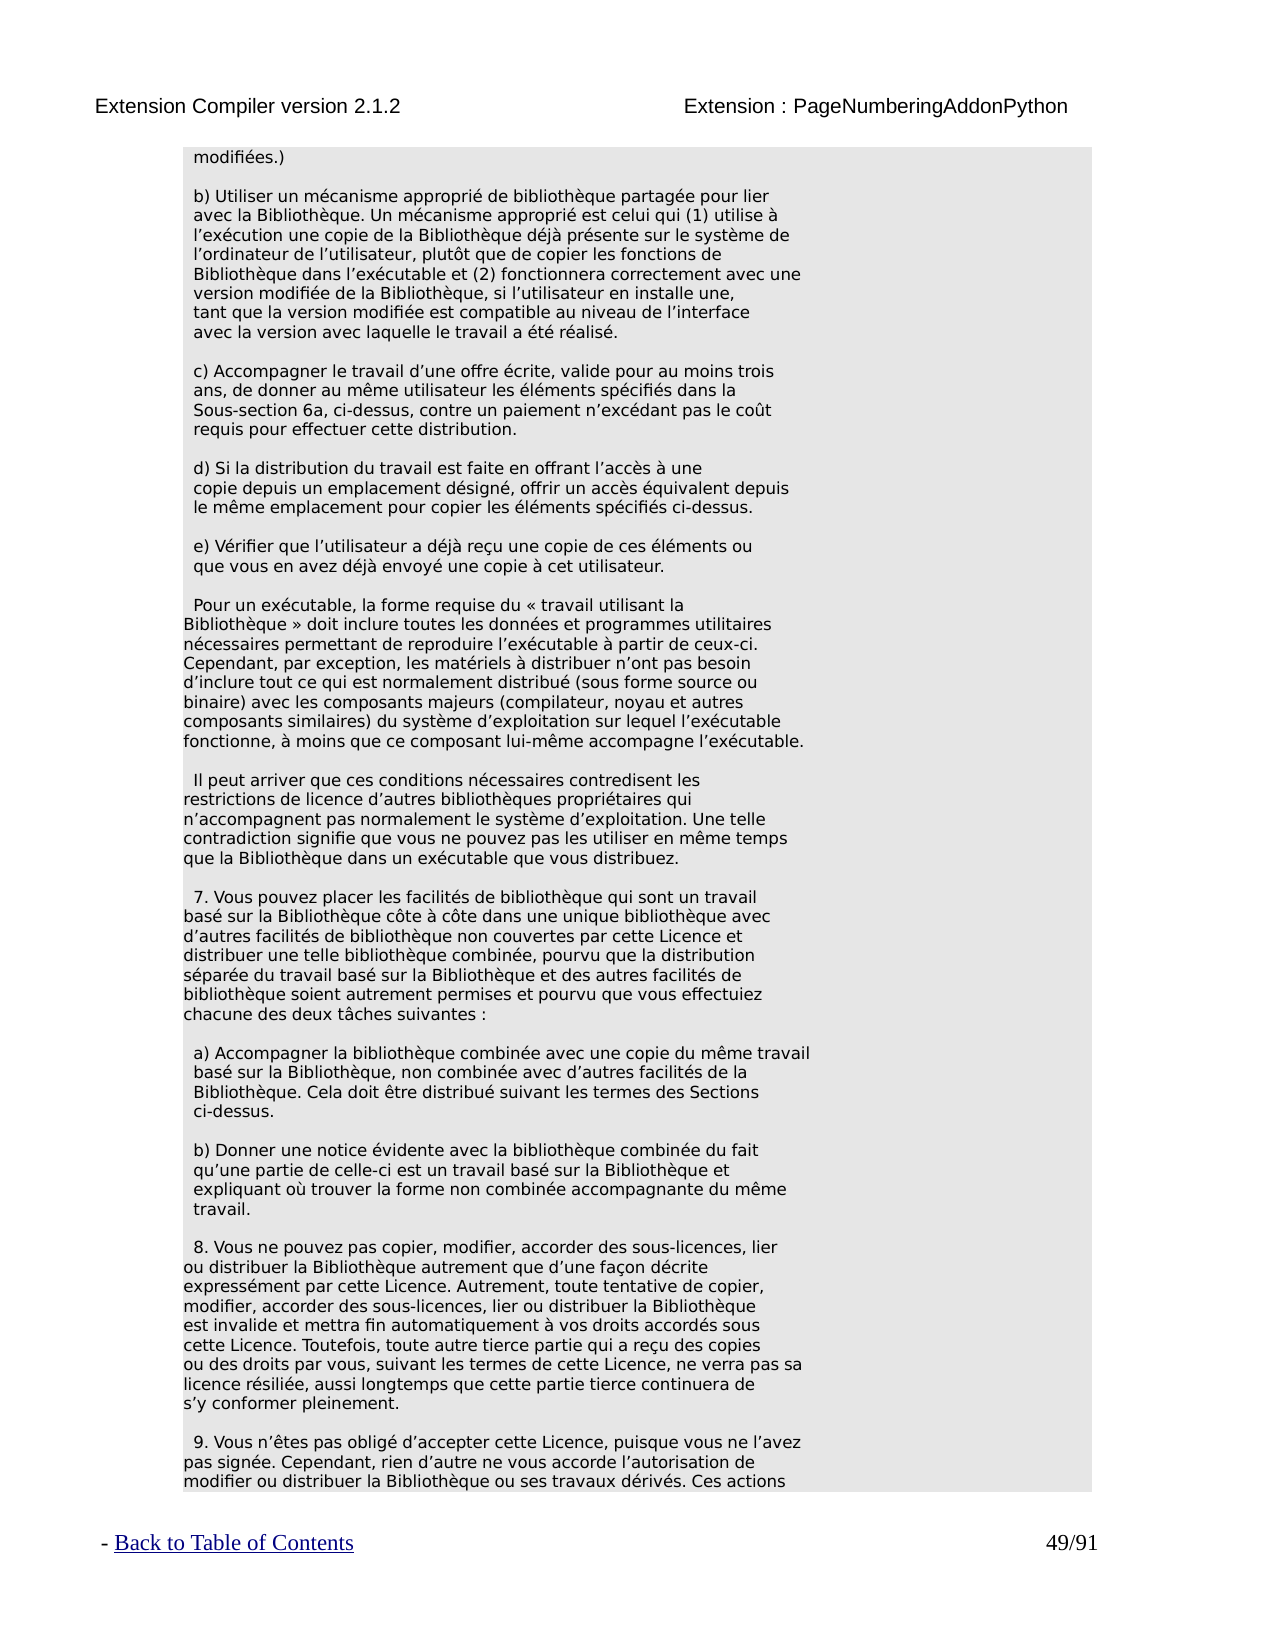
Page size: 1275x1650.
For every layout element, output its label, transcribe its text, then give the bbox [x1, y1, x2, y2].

text 9. Vous n’êtes pas obligé d’accepter cette Licence, puisque vous ne l’avez [183, 1433, 1092, 1453]
text 8. Vous ne pouvez pas copier, modifier, accorder des sous-licences, lier [183, 1238, 1092, 1258]
text Sous-section 6a, ci-dessus, contre un paiement n’excédant pas le coût [183, 401, 1092, 420]
text 7. Vous pouvez placer les facilités de bibliothèque qui sont un travail [183, 888, 1092, 907]
text ci-dessus. [183, 1102, 1092, 1121]
text Bibliothèque » doit inclure toutes les données et programmes utilitaires [183, 615, 1092, 634]
text que vous en avez déjà envoyé une copie à cet utilisateur. [183, 557, 1092, 576]
text requis pour effectuer cette distribution. [183, 420, 1092, 440]
text binaire) avec les composants majeurs (compilateur, noyau et autres [183, 693, 1092, 712]
text modifier, accorder des sous-licences, lier ou distribuer la Bibliothèque [183, 1297, 1092, 1316]
text l’ordinateur de l’utilisateur, plutôt que de copier les fonctions de [183, 245, 1092, 264]
text cette Licence. Toutefois, toute autre tierce partie qui a reçu des copies [183, 1336, 1092, 1355]
text qu’une partie de celle-ci est un travail basé sur la Bibliothèque et [183, 1160, 1092, 1180]
text b) Utiliser un mécanisme approprié de bibliothèque partagée pour lier [183, 186, 1092, 206]
text le même emplacement pour copier les éléments spécifiés ci-dessus. [183, 498, 1092, 518]
text distribuer une telle bibliothèque combinée, pourvu que la distribution [183, 946, 1092, 966]
text avec la Bibliothèque. Un mécanisme approprié est celui qui (1) utilise à [183, 206, 1092, 225]
text expliquant où trouver la forme non combinée accompagnante du même [183, 1180, 1092, 1199]
text b) Donner une notice évidente avec la bibliothèque combinée du fait [183, 1141, 1092, 1160]
text avec la version avec laquelle le travail a été réalisé. [183, 323, 1092, 342]
text d) Si la distribution du travail est faite en offrant l’accès à une [183, 459, 1092, 479]
text Pour un exécutable, la forme requise du « travail utilisant la [183, 596, 1092, 615]
text tant que la version modifiée est compatible au niveau de l’interface [183, 303, 1092, 323]
text s’y conformer pleinement. [183, 1394, 1092, 1414]
text ou des droits par vous, suivant les termes de cette Licence, ne verra pas sa [183, 1355, 1092, 1375]
text travail. [183, 1199, 1092, 1219]
text Bibliothèque. Cela doit être distribué suivant les termes des Sections [183, 1082, 1092, 1102]
text que la Bibliothèque dans un exécutable que vous distribuez. [183, 849, 1092, 868]
text Il peut arriver que ces conditions nécessaires contredisent les [183, 771, 1092, 790]
text ou distribuer la Bibliothèque autrement que d’une façon décrite [183, 1258, 1092, 1277]
text e) Vérifier que l’utilisateur a déjà reçu une copie de ces éléments ou [183, 537, 1092, 557]
text composants similaires) du système d’exploitation sur lequel l’exécutable [183, 712, 1092, 732]
text a) Accompagner la bibliothèque combinée avec une copie du même travail [183, 1043, 1092, 1063]
text l’exécution une copie de la Bibliothèque déjà présente sur le système de [183, 225, 1092, 245]
text ans, de donner au même utilisateur les éléments spécifiés dans la [183, 381, 1092, 401]
text modifier ou distribuer la Bibliothèque ou ses travaux dérivés. Ces actions [183, 1472, 1092, 1492]
text modifiées.) [183, 147, 1092, 167]
text c) Accompagner le travail d’une offre écrite, valide pour au moins trois [183, 362, 1092, 381]
text fonctionne, à moins que ce composant lui-même accompagne l’exécutable. [183, 732, 1092, 751]
text restrictions de licence d’autres bibliothèques propriétaires qui [183, 790, 1092, 810]
text expressément par cette Licence. Autrement, toute tentative de copier, [183, 1277, 1092, 1297]
text Cependant, par exception, les matériels à distribuer n’ont pas besoin [183, 654, 1092, 673]
text copie depuis un emplacement désigné, offrir un accès équivalent depuis [183, 479, 1092, 498]
text version modifiée de la Bibliothèque, si l’utilisateur en installe une, [183, 284, 1092, 303]
text n’accompagnent pas normalement le système d’exploitation. Une telle [183, 810, 1092, 829]
text licence résiliée, aussi longtemps que cette partie tierce continuera de [183, 1375, 1092, 1394]
text séparée du travail basé sur la Bibliothèque et des autres facilités de [183, 966, 1092, 985]
text bibliothèque soient autrement permises et pourvu que vous effectuiez [183, 985, 1092, 1004]
text chacune des deux tâches suivantes : [183, 1004, 1092, 1024]
text Bibliothèque dans l’exécutable et (2) fonctionnera correctement avec une [183, 264, 1092, 284]
text pas signée. Cependant, rien d’autre ne vous accorde l’autorisation de [183, 1453, 1092, 1472]
text contradiction signifie que vous ne pouvez pas les utiliser en même temps [183, 829, 1092, 849]
text nécessaires permettant de reproduire l’exécutable à partir de ceux-ci. [183, 634, 1092, 654]
text basé sur la Bibliothèque côte à côte dans une unique bibliothèque avec [183, 907, 1092, 927]
text est invalide et mettra fin automatiquement à vos droits accordés sous [183, 1316, 1092, 1336]
text d’inclure tout ce qui est normalement distribué (sous forme source ou [183, 673, 1092, 693]
text basé sur la Bibliothèque, non combinée avec d’autres facilités de la [183, 1063, 1092, 1082]
text d’autres facilités de bibliothèque non couvertes par cette Licence et [183, 927, 1092, 946]
